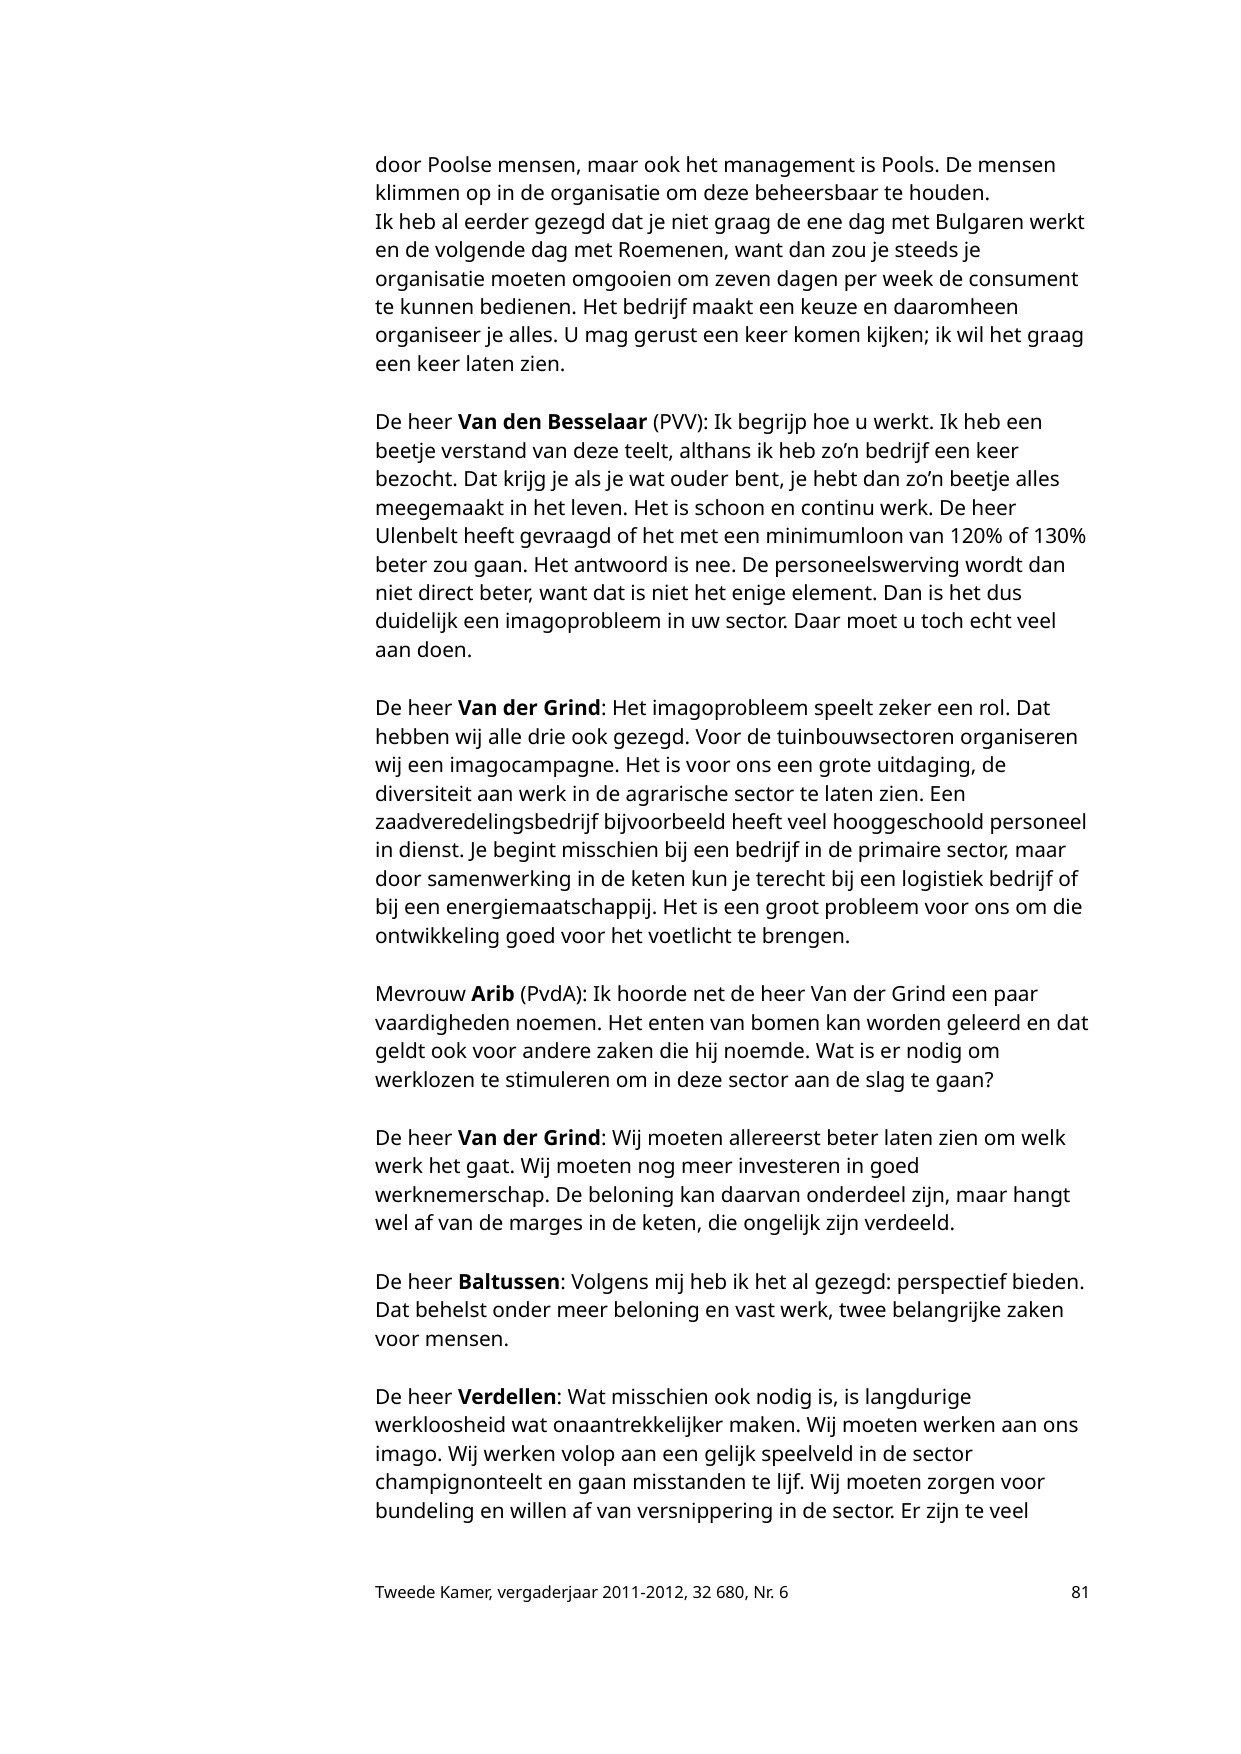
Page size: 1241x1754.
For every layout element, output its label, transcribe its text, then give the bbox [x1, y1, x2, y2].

text De heer Baltussen: Volgens mij heb ik het al gezegd: perspectief bieden. Dat behelst onder meer beloning en vast werk, twee belangrijke zaken voor mensen. [375, 1267, 1090, 1352]
text Ik heb al eerder gezegd dat je niet graag de ene dag met Bulgaren werkt en de volgende dag met Roemenen, want dan zou je steeds je organisatie moeten omgooien om zeven dagen per week de consument te kunnen bedienen. Het bedrijf maakt een keuze en daaromheen organiseer je alles. U mag gerust een keer komen kijken; ik wil het graag een keer laten zien. [375, 207, 1090, 377]
text De heer Van der Grind: Wij moeten allereerst beter laten zien om welk werk het gaat. Wij moeten nog meer investeren in goed werknemerschap. De beloning kan daarvan onderdeel zijn, maar hangt wel af van de marges in de keten, die ongelijk zijn verdeeld. [375, 1123, 1090, 1237]
text Mevrouw Arib (PvdA): Ik hoorde net de heer Van der Grind een paar vaardigheden noemen. Het enten van bomen kan worden geleerd en dat geldt ook voor andere zaken die hij noemde. Wat is er nodig om werklozen te stimuleren om in deze sector aan de slag te gaan? [375, 979, 1090, 1093]
text door Poolse mensen, maar ook het management is Pools. De mensen klimmen op in de organisatie om deze beheersbaar te houden. [375, 150, 1090, 207]
text De heer Verdellen: Wat misschien ook nodig is, is langdurige werkloosheid wat onaantrekkelijker maken. Wij moeten werken aan ons imago. Wij werken volop aan een gelijk speelveld in de sector champignonteelt en gaan misstanden te lijf. Wij moeten zorgen voor bundeling en willen af van versnippering in de sector. Er zijn te veel [375, 1382, 1090, 1524]
text De heer Van der Grind: Het imagoprobleem speelt zeker een rol. Dat hebben wij alle drie ook gezegd. Voor de tuinbouwsectoren organiseren wij een imagocampagne. Het is voor ons een grote uitdaging, de diversiteit aan werk in de agrarische sector te laten zien. Een zaadveredelingsbedrijf bijvoorbeeld heeft veel hooggeschoold personeel in dienst. Je begint misschien bij een bedrijf in de primaire sector, maar door samenwerking in de keten kun je terecht bij een logistiek bedrijf of bij een energiemaatschappij. Het is een groot probleem voor ons om die ontwikkeling goed voor het voetlicht te brengen. [375, 693, 1090, 949]
text De heer Van den Besselaar (PVV): Ik begrijp hoe u werkt. Ik heb een beetje verstand van deze teelt, althans ik heb zo’n bedrijf een keer bezocht. Dat krijg je als je wat ouder bent, je hebt dan zo’n beetje alles meegemaakt in het leven. Het is schoon en continu werk. De heer Ulenbelt heeft gevraagd of het met een minimumloon van 120% of 130% beter zou gaan. Het antwoord is nee. De personeelswerving wordt dan niet direct beter, want dat is niet het enige element. Dan is het dus duidelijk een imagoprobleem in uw sector. Daar moet u toch echt veel aan doen. [375, 407, 1090, 663]
